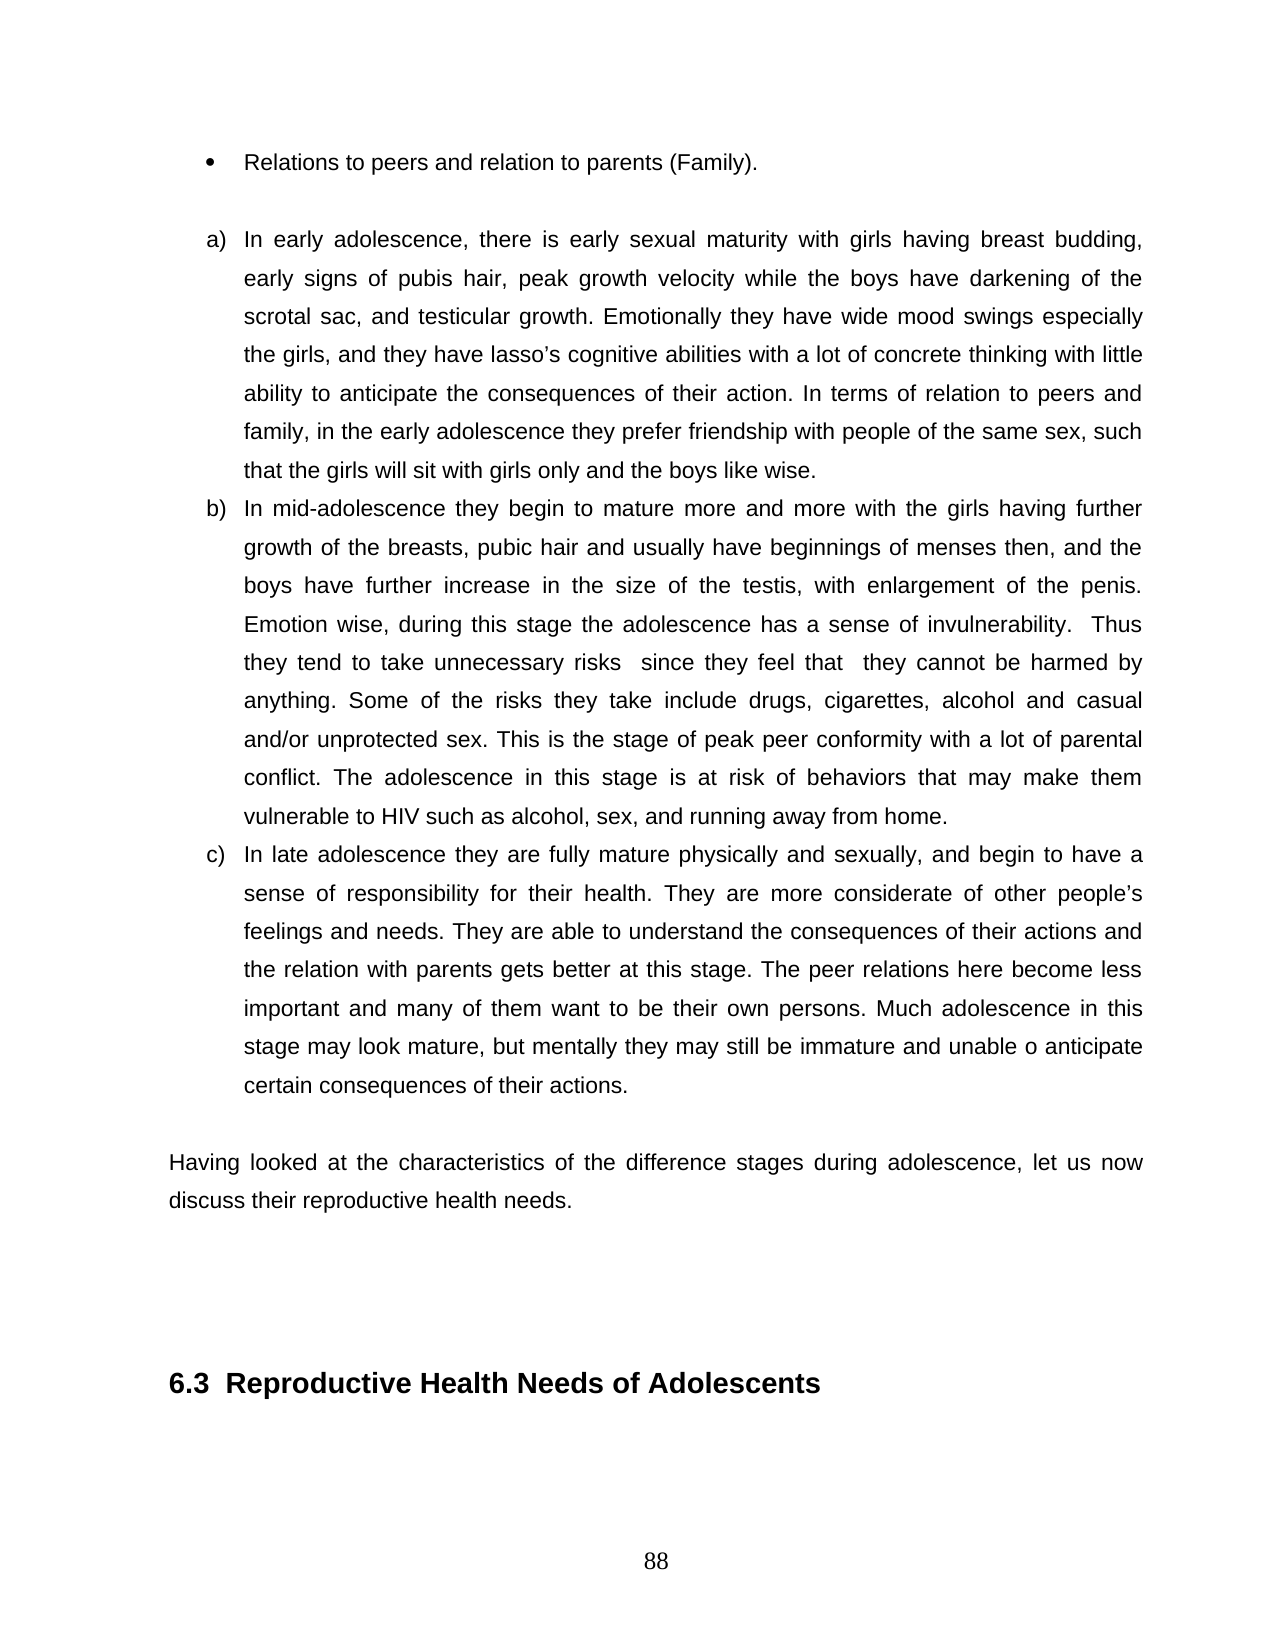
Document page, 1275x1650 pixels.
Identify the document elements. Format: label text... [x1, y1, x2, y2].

subtitle 6.3 Reproductive Health Needs of Adolescents [169, 1367, 1144, 1399]
list In early adolescence, there is early sexual maturity with girls having breast budding, early signs of pubis hair, peak growth velocity while the boys have darkening of the scrotal sac, and testicular growth. Emotionally they have wide mood swings especially the girls, and they have lasso’s cognitive abilities with a lot of concrete thinking with little ability to anticipate the consequences of their action. In terms of relation to peers and family, in the early adolescence they prefer friendship with people of the same sex, such that the girls will sit with girls only and the boys like wise. [206, 227, 1144, 483]
text Having looked at the characteristics of the difference stages during adolescence, let us now discuss their reproductive health needs. [169, 1149, 1144, 1213]
list In late adolescence they are fully mature physically and sexually, and begin to have a sense of responsibility for their health. They are more considerate of other people’s feelings and needs. They are able to understand the consequences of their actions and the relation with parents gets better at this stage. The peer relations here become less important and many of them want to be their own persons. Much adolescence in this stage may look mature, but mentally they may still be immature and unable o anticipate certain consequences of their actions. [206, 842, 1144, 1098]
list Relations to peers and relation to parents (Family). [206, 150, 1144, 176]
list In mid-adolescence they begin to mature more and more with the girls having further growth of the breasts, pubic hair and usually have beginnings of menses then, and the boys have further increase in the size of the testis, with enlargement of the penis. Emotion wise, during this stage the adolescence has a sense of invulnerability. Thus they tend to take unnecessary risks since they feel that they cannot be harmed by anything. Some of the risks they take include drugs, cigarettes, alcohol and casual and/or unprotected sex. This is the stage of peak peer conformity with a lot of parental conflict. The adolescence in this stage is at risk of behaviors that may make them vulnerable to HIV such as alcohol, sex, and running away from home. [206, 496, 1144, 829]
